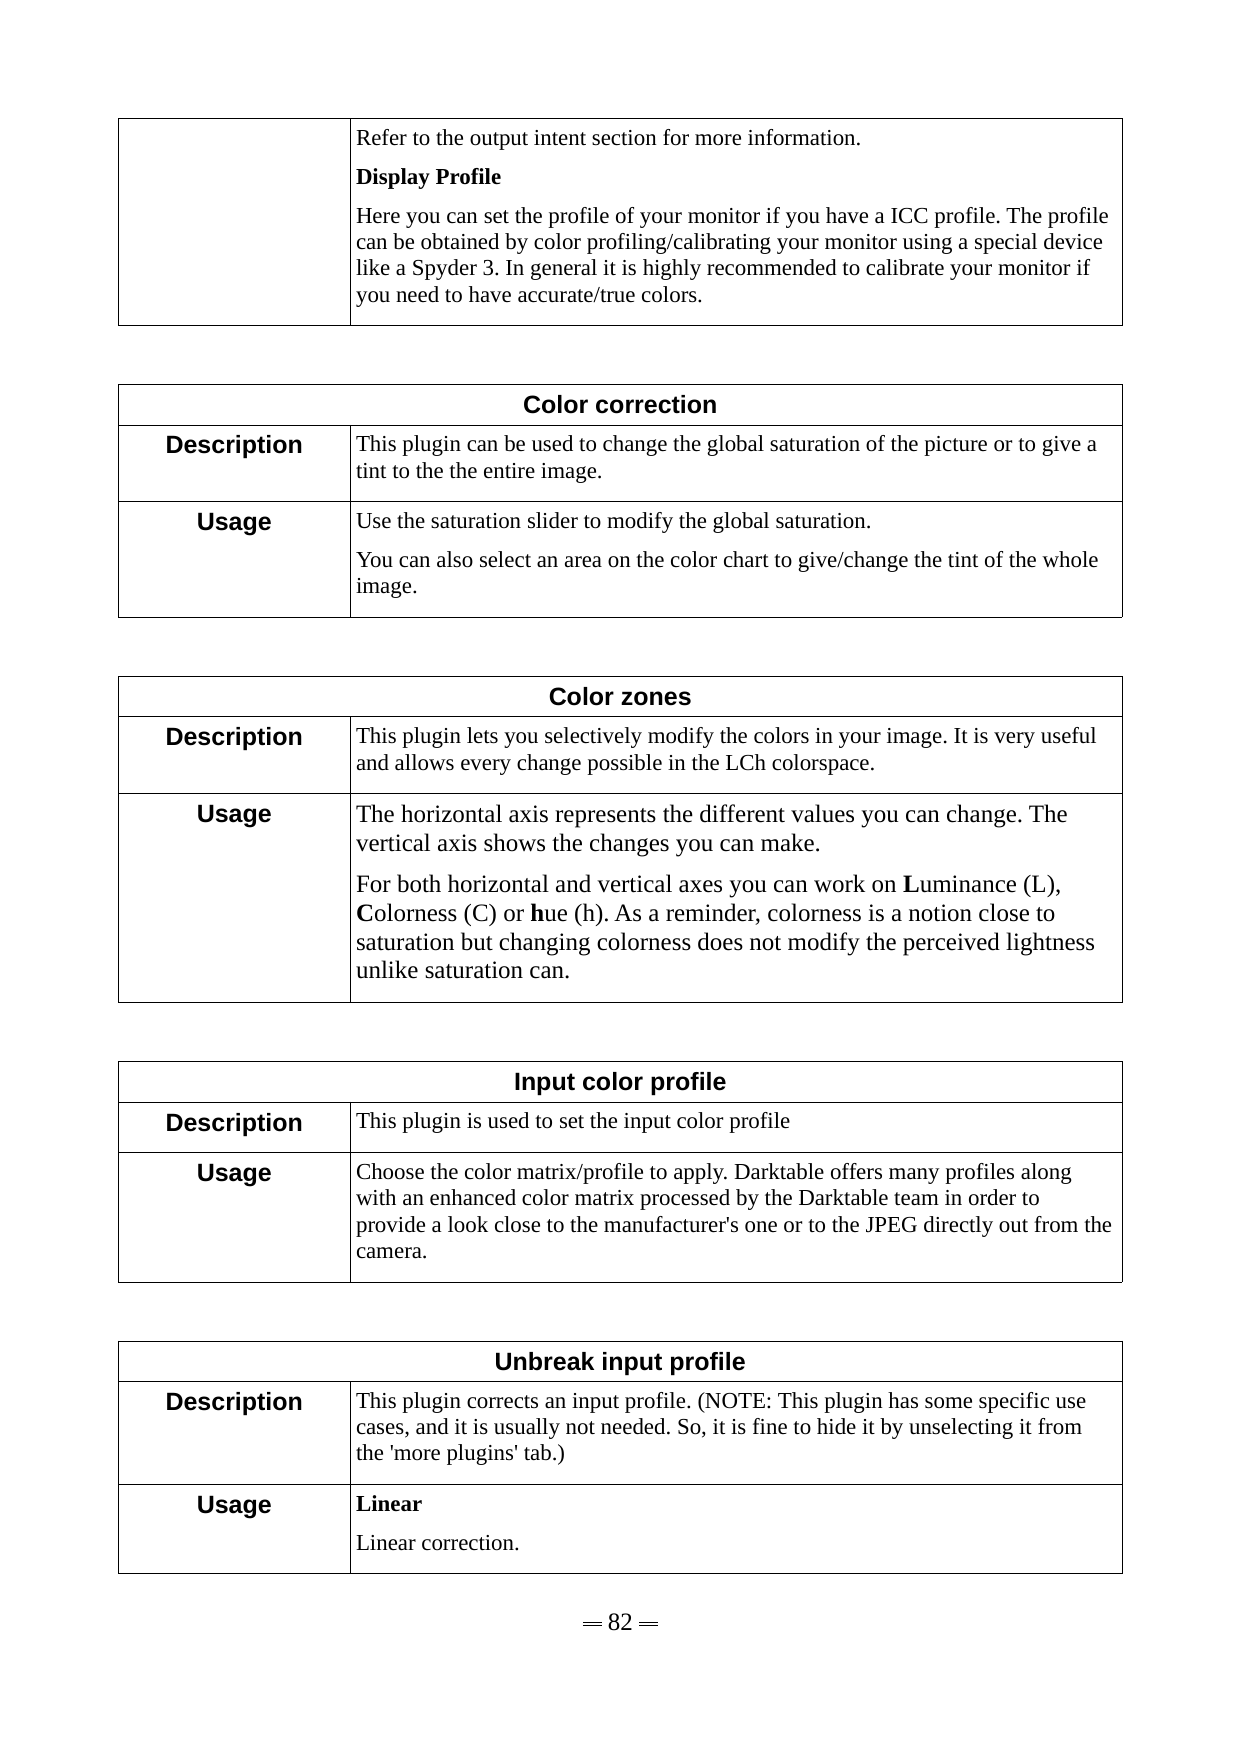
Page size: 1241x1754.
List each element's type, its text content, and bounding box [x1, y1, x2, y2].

table_cell Use the saturation slider to modify the global saturation. You can also select an area on the color chart to give/change the tint of the whole image. [351, 502, 1122, 617]
table_cell Refer to the output intent section for more information. Display Profile Here you can set the profile of your monitor if you have a ICC profile. The profile can be obtained by color profiling/calibrating your monitor using a special device like a Spyder 3. In general it is highly recommended to calibrate your monitor if you need to have accurate/true colors. [351, 119, 1122, 325]
table_cell Usage [119, 794, 350, 1002]
table_cell Description [119, 1103, 350, 1152]
table_cell Description [119, 1382, 350, 1484]
table_cell Usage [119, 1153, 350, 1282]
table_cell Usage [119, 502, 350, 617]
table_cell [119, 119, 350, 325]
table_header Color zones [119, 677, 1122, 716]
table_header Unbreak input profile [119, 1342, 1122, 1381]
table_cell Description [119, 426, 350, 501]
table_header Input color profile [119, 1062, 1122, 1102]
table_cell Choose the color matrix/profile to apply. Darktable offers many profiles along with an enhanced color matrix processed by the Darktable team in order to provide a look close to the manufacturer's one or to the JPEG directly out from the camera. [351, 1153, 1122, 1282]
table_cell This plugin can be used to change the global saturation of the picture or to give a tint to the the entire image. [351, 426, 1122, 501]
table_cell This plugin is used to set the input color profile [351, 1103, 1122, 1152]
table_cell The horizontal axis represents the different values you can change. The vertical axis shows the changes you can make. For both horizontal and vertical axes you can work on Luminance (L), Colorness (C) or hue (h). As a reminder, colorness is a notion close to saturation but changing colorness does not modify the perceived lightness unlike saturation can. [351, 794, 1122, 1002]
table_cell Description [119, 717, 350, 793]
table_cell Linear Linear correction. [351, 1485, 1122, 1573]
table_cell Usage [119, 1485, 350, 1573]
table_cell This plugin lets you selectively modify the colors in your image. It is very useful and allows every change possible in the LCh colorspace. [351, 717, 1122, 793]
table_header Color correction [119, 385, 1122, 425]
table_cell This plugin corrects an input profile. (NOTE: This plugin has some specific use cases, and it is usually not needed. So, it is fine to hide it by unselecting it from the 'more plugins' tab.) [351, 1382, 1122, 1484]
